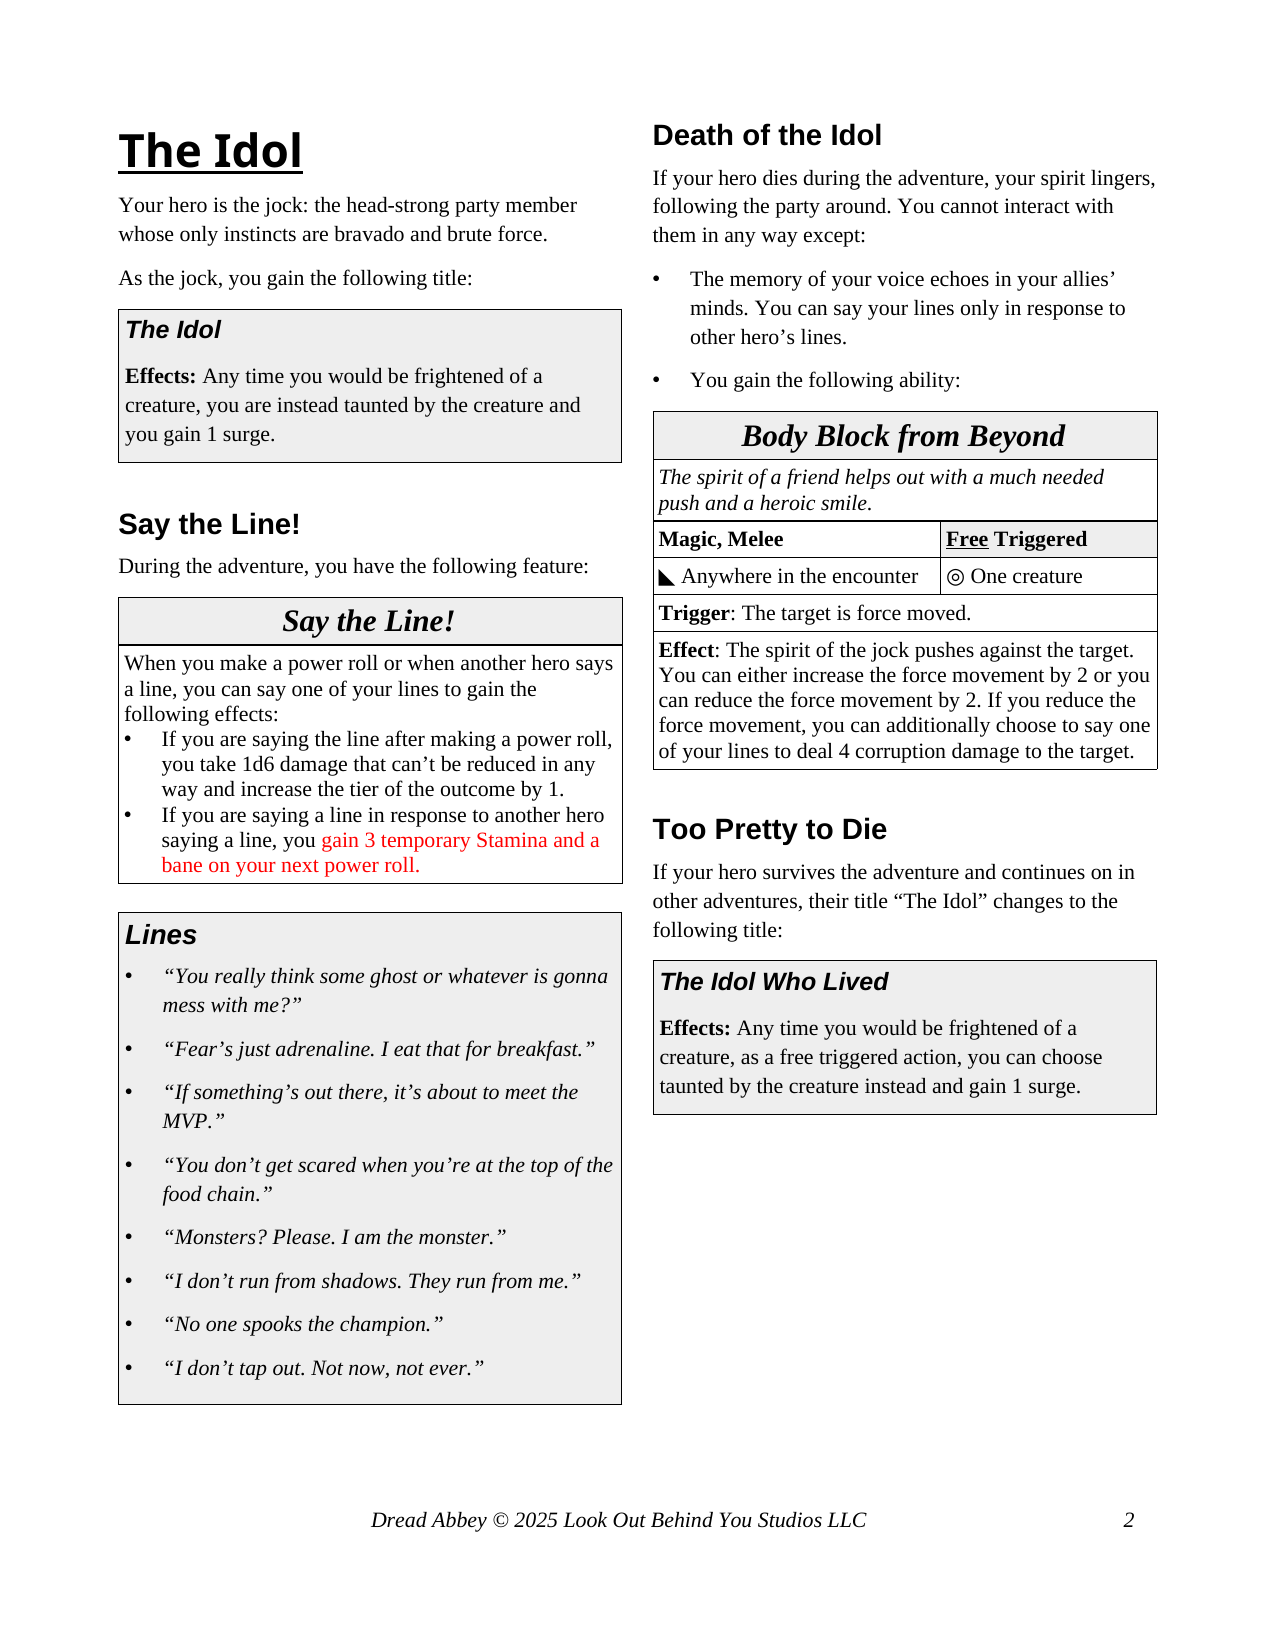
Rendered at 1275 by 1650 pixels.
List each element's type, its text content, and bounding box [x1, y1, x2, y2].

text If your hero survives the adventure and continues on in other adventures, their title “The Idol” changes to the following title: [652, 859, 1157, 942]
table_header Trigger: The target is force moved. [654, 595, 1157, 631]
table_header Lines “You really think some ghost or whatever is gonna mess with me?” “Fear’s just adrenaline. I eat that for breakfast.” “If something’s out there, it’s about to meet the MVP.” “You don’t get scared when you’re at the top of the food chain.” “Monsters? Please. I am the monster.” “I don’t run from shadows. They run from me.” “No one spooks the champion.” “I don’t tap out. Not now, not ever.” [119, 913, 621, 1404]
table_header Say the Line! [119, 598, 622, 644]
text If your hero dies during the adventure, your spirit lingers, following the party around. You cannot interact with them in any way except: [652, 164, 1157, 248]
table_cell Effect: The spirit of the jock pushes against the target. You can either increase the force movement by 2 or you can reduce the force movement by 2. If you reduce the force movement, you can additionally choose to say one of your lines to deal 4 corruption damage to the target. [654, 632, 1157, 769]
table_cell The spirit of a friend helps out with a much needed push and a heroic smile. [654, 460, 1157, 520]
subtitle Too Pretty to Die [652, 812, 1157, 846]
list The memory of your voice echoes in your allies’ minds. You can say your lines only in response to other hero’s lines. [652, 266, 1157, 349]
table_header When you make a power roll or when another hero says a line, you can say one of your lines to gain the following effects: If you are saying the line after making a power roll, you take 1d6 damage that can’t be reduced in any way and increase the tier of the outcome by 1. If you are saying a line in response to another hero saying a line, you gain 3 temporary Stamina and a bane on your next power roll. [119, 646, 622, 883]
table_header Free Triggered [941, 522, 1157, 557]
list You gain the following ability: [652, 367, 1157, 393]
table_header The Idol Effects: Any time you would be frightened of a creature, you are instead taunted by the creature and you gain 1 surge. [119, 310, 621, 462]
table_header Body Block from Beyond [654, 412, 1157, 459]
table_cell ◎ One creature [941, 558, 1157, 594]
table_header Magic, Melee [654, 522, 940, 557]
subtitle Death of the Idol [652, 118, 1157, 152]
table_cell ◣ Anywhere in the encounter [654, 558, 940, 594]
text During the adventure, you have the following feature: [118, 553, 622, 578]
text As the jock, you gain the following title: [118, 265, 622, 290]
text Your hero is the jock: the head-strong party member whose only instincts are bravado and brute force. [118, 192, 622, 247]
table_header The Idol Who Lived Effects: Any time you would be frightened of a creature, as a free triggered action, you can choose taunted by the creature instead and gain 1 surge. [654, 961, 1156, 1114]
subtitle Say the Line! [118, 507, 622, 541]
subtitle The Idol [118, 118, 622, 181]
